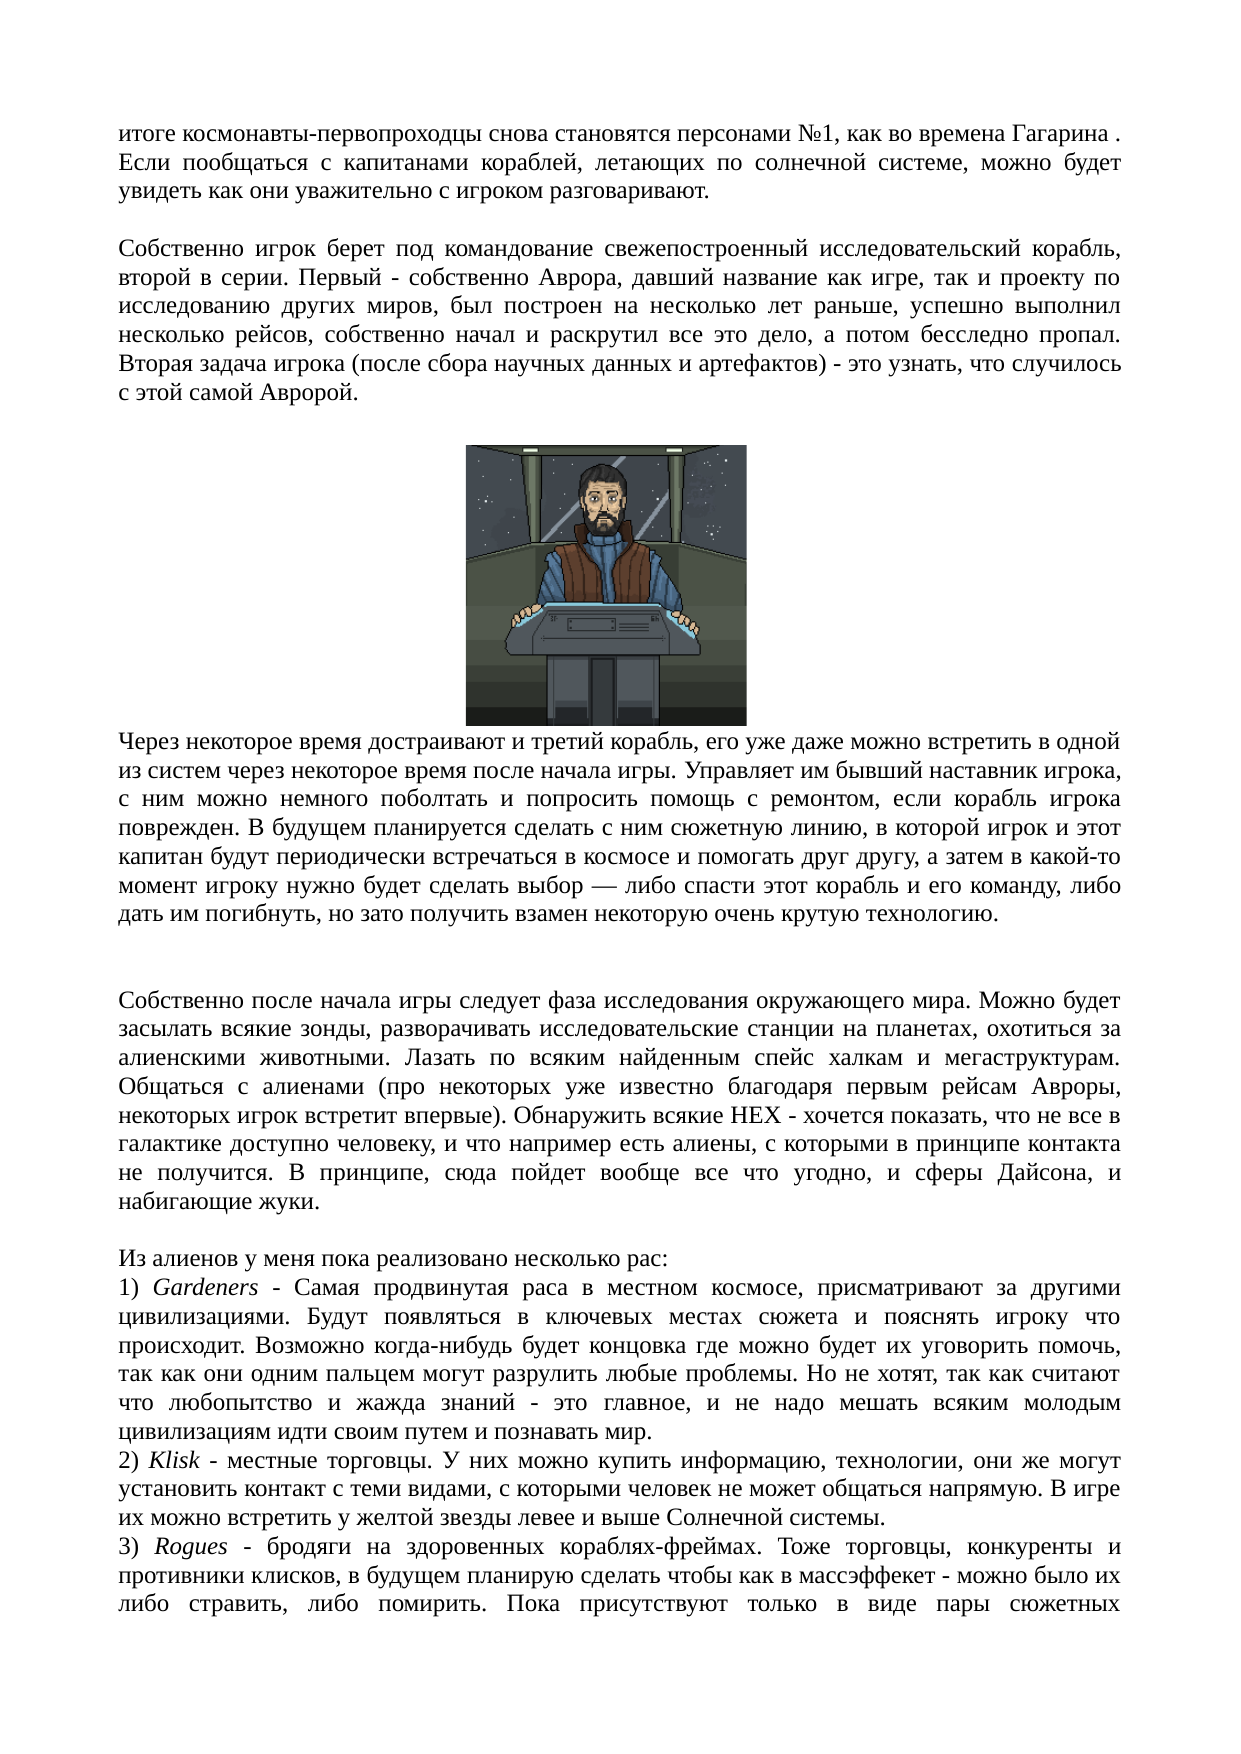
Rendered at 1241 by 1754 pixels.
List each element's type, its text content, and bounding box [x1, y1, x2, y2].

text Через некоторое время достраивают и третий корабль, его уже даже можно встретить в одной из систем через некоторое время после начала игры. Управляет им бывший наставник игрока, с ним можно немного поболтать и попросить помощь с ремонтом, если корабль игрока поврежден. В будущем планируется сделать с ним сюжетную линию, в которой игрок и этот капитан будут периодически встречаться в космосе и помогать друг другу, а затем в какой-то момент игроку нужно будет сделать выбор — либо спасти этот корабль и его команду, либо дать им погибнуть, но зато получить взамен некоторую очень крутую технологию. [118, 434, 1122, 927]
text 3) Rogues - бродяги на здоровенных кораблях-фреймах. Тоже торговцы, конкуренты и противники клисков, в будущем планирую сделать чтобы как в массэффекет - можно было их либо стравить, либо помирить. Пока присутствуют только в виде пары сюжетных [118, 1531, 1122, 1617]
text итоге космонавты-первопроходцы снова становятся персонами №1, как во времена Гагарина . Если пообщаться с капитанами кораблей, летающих по солнечной системе, можно будет увидеть как они уважительно с игроком разговаривают. [118, 118, 1122, 204]
text 2) Klisk - местные торговцы. У них можно купить информацию, технологии, они же могут установить контакт с теми видами, с которыми человек не может общаться напрямую. В игре их можно встретить у желтой звезды левее и выше Солнечной системы. [118, 1445, 1122, 1531]
text Собственно после начала игры следует фаза исследования окружающего мира. Можно будет засылать всякие зонды, разворачивать исследовательские станции на планетах, охотиться за алиенскими животными. Лазать по всяким найденным спейс халкам и мегаструктурам. Общаться с алиенами (про некоторых уже известно благодаря первым рейсам Авроры, некоторых игрок встретит впервые). Обнаружить всякие НЕХ - хочется показать, что не все в галактике доступно человеку, и что например есть алиены, с которыми в принципе контакта не получится. В принципе, сюда пойдет вообще все что угодно, и сферы Дайсона, и набигающие жуки. [118, 985, 1122, 1215]
text Собственно игрок берет под командование свежепостроенный исследовательский корабль, второй в серии. Первый - собственно Аврора, давший название как игре, так и проекту по исследованию других миров, был построен на несколько лет раньше, успешно выполнил несколько рейсов, собственно начал и раскрутил все это дело, а потом бесследно пропал. Вторая задача игрока (после сбора научных данных и артефактов) - это узнать, что случилось с этой самой Авророй. [118, 233, 1122, 406]
text 1) Gardeners - Самая продвинутая раса в местном космосе, присматривают за другими цивилизациями. Будут появляться в ключевых местах сюжета и пояснять игроку что происходит. Возможно когда-нибудь будет концовка где можно будет их уговорить помочь, так как они одним пальцем могут разрулить любые проблемы. Но не хотят, так как считают что любопытство и жажда знаний - это главное, и не надо мешать всяким молодым цивилизациям идти своим путем и познавать мир. [118, 1272, 1122, 1445]
picture [465, 445, 747, 726]
text Из алиенов у меня пока реализовано несколько рас: [118, 1243, 1122, 1272]
